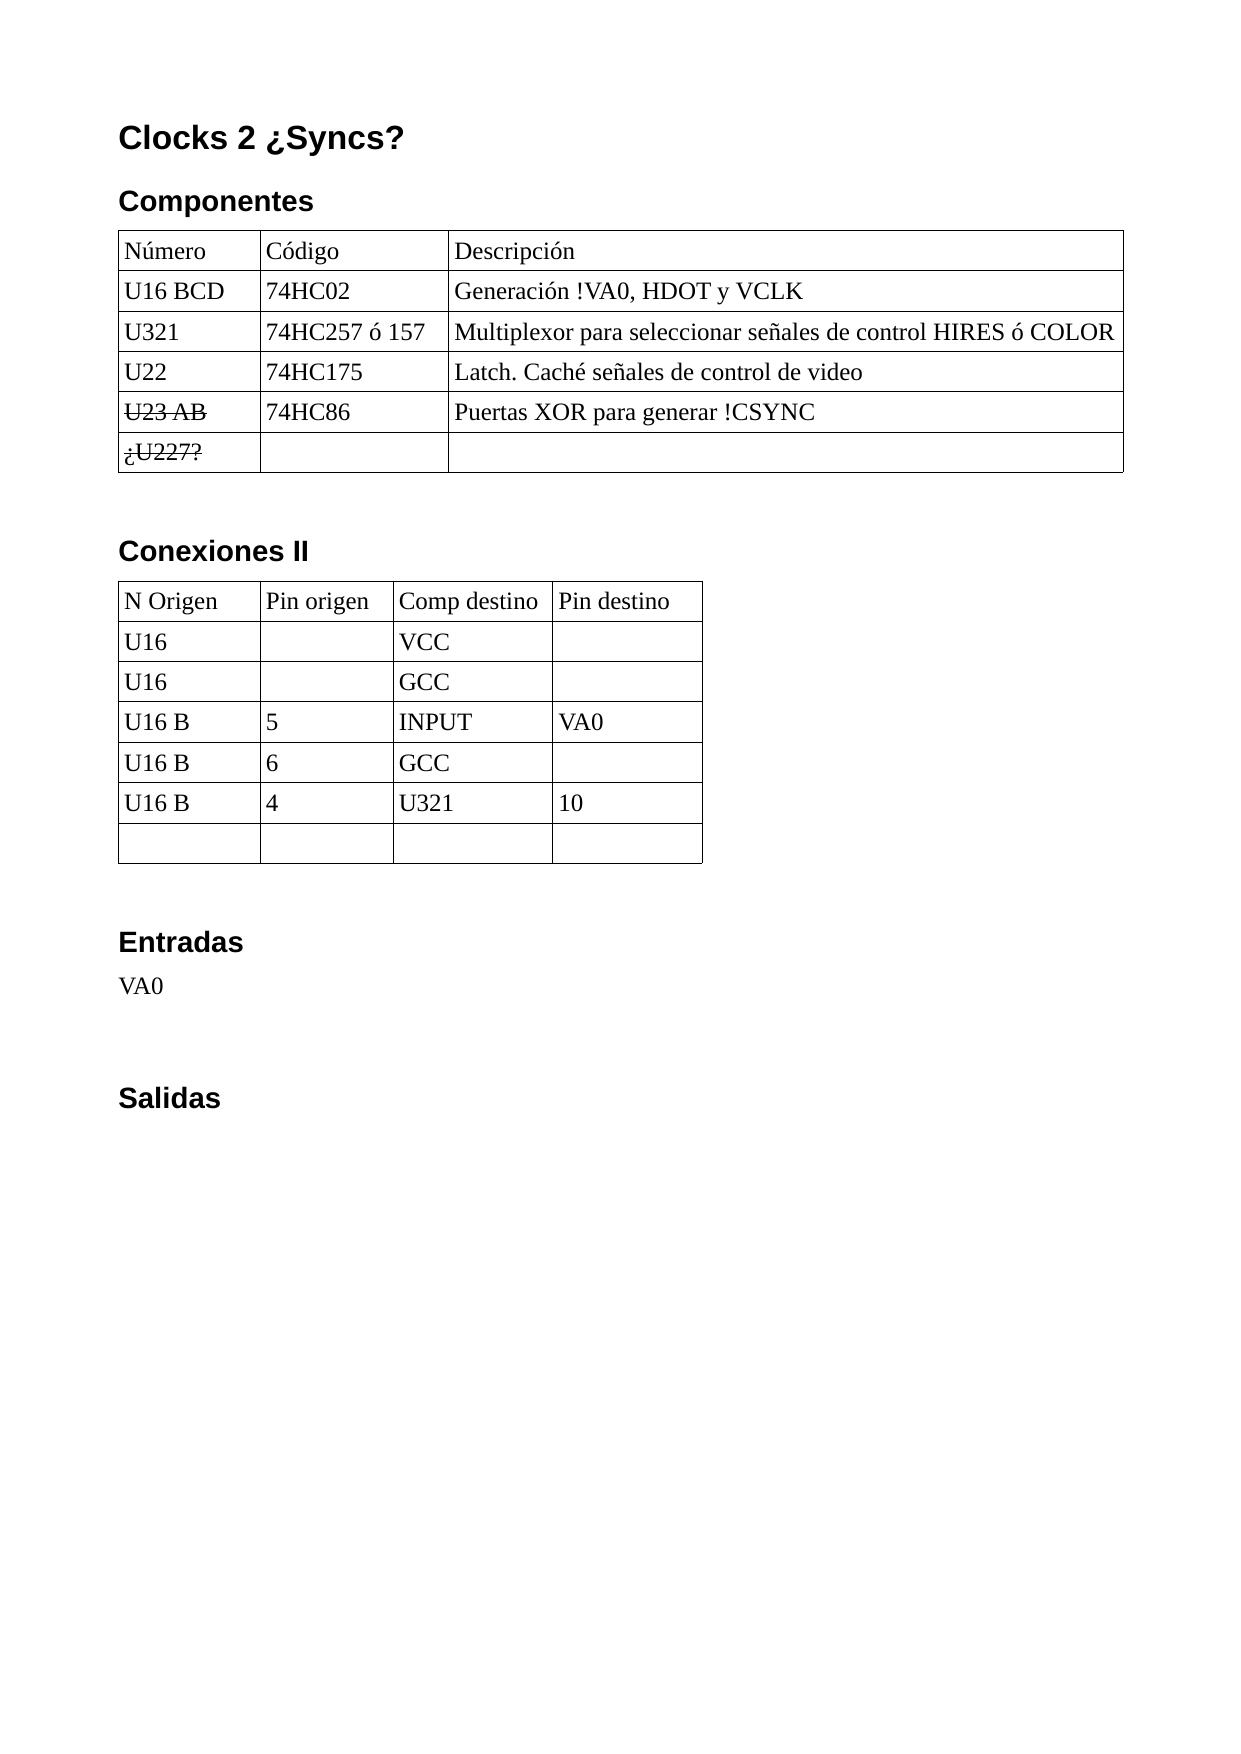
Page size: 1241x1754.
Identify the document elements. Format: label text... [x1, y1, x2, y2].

table_cell Latch. Caché señales de control de video [449, 352, 1123, 391]
table_cell Generación !VA0, HDOT y VCLK [449, 271, 1123, 311]
table_header Código [261, 231, 448, 270]
table_cell GCC [394, 743, 552, 782]
table_cell VA0 [553, 702, 702, 742]
subtitle Componentes [118, 184, 1122, 218]
table_cell [553, 824, 702, 863]
table_cell U16 B [119, 783, 260, 822]
table_header Pin destino [553, 582, 702, 621]
subtitle Conexiones II [118, 534, 1122, 568]
table_cell U16 [119, 622, 260, 661]
table_cell [261, 622, 393, 661]
table_cell U321 [119, 312, 260, 351]
table_cell [261, 433, 448, 472]
table_cell 74HC86 [261, 392, 448, 432]
table_cell U16 BCD [119, 271, 260, 311]
table_cell 5 [261, 702, 393, 742]
table_cell [119, 824, 260, 863]
table_cell U22 [119, 352, 260, 391]
table_cell [449, 433, 1123, 472]
table_header Número [119, 231, 260, 270]
table_cell 74HC175 [261, 352, 448, 391]
table_cell INPUT [394, 702, 552, 742]
table_cell 6 [261, 743, 393, 782]
subtitle Entradas [118, 925, 1122, 959]
table_header Pin origen [261, 582, 393, 621]
table_header Descripción [449, 231, 1123, 270]
table_cell Puertas XOR para generar !CSYNC [449, 392, 1123, 432]
table_cell [261, 824, 393, 863]
table_cell [553, 662, 702, 701]
table_cell ¿U227? [119, 433, 260, 472]
subtitle Salidas [118, 1081, 1122, 1115]
table_cell U321 [394, 783, 552, 822]
table_cell GCC [394, 662, 552, 701]
subtitle Clocks 2 ¿Syncs? [118, 118, 1122, 157]
table_cell U16 B [119, 743, 260, 782]
table_cell VCC [394, 622, 552, 661]
table_cell [553, 743, 702, 782]
table_header Comp destino [394, 582, 552, 621]
table_cell 4 [261, 783, 393, 822]
table_cell 74HC02 [261, 271, 448, 311]
table_cell 10 [553, 783, 702, 822]
table_header N Origen [119, 582, 260, 621]
text VA0 [118, 971, 1122, 1000]
table_cell [553, 622, 702, 661]
table_cell U16 B [119, 702, 260, 742]
table_cell Multiplexor para seleccionar señales de control HIRES ó COLOR [449, 312, 1123, 351]
table_cell [261, 662, 393, 701]
table_cell [394, 824, 552, 863]
table_cell U16 [119, 662, 260, 701]
table_cell 74HC257 ó 157 [261, 312, 448, 351]
table_cell U23 AB [119, 392, 260, 432]
